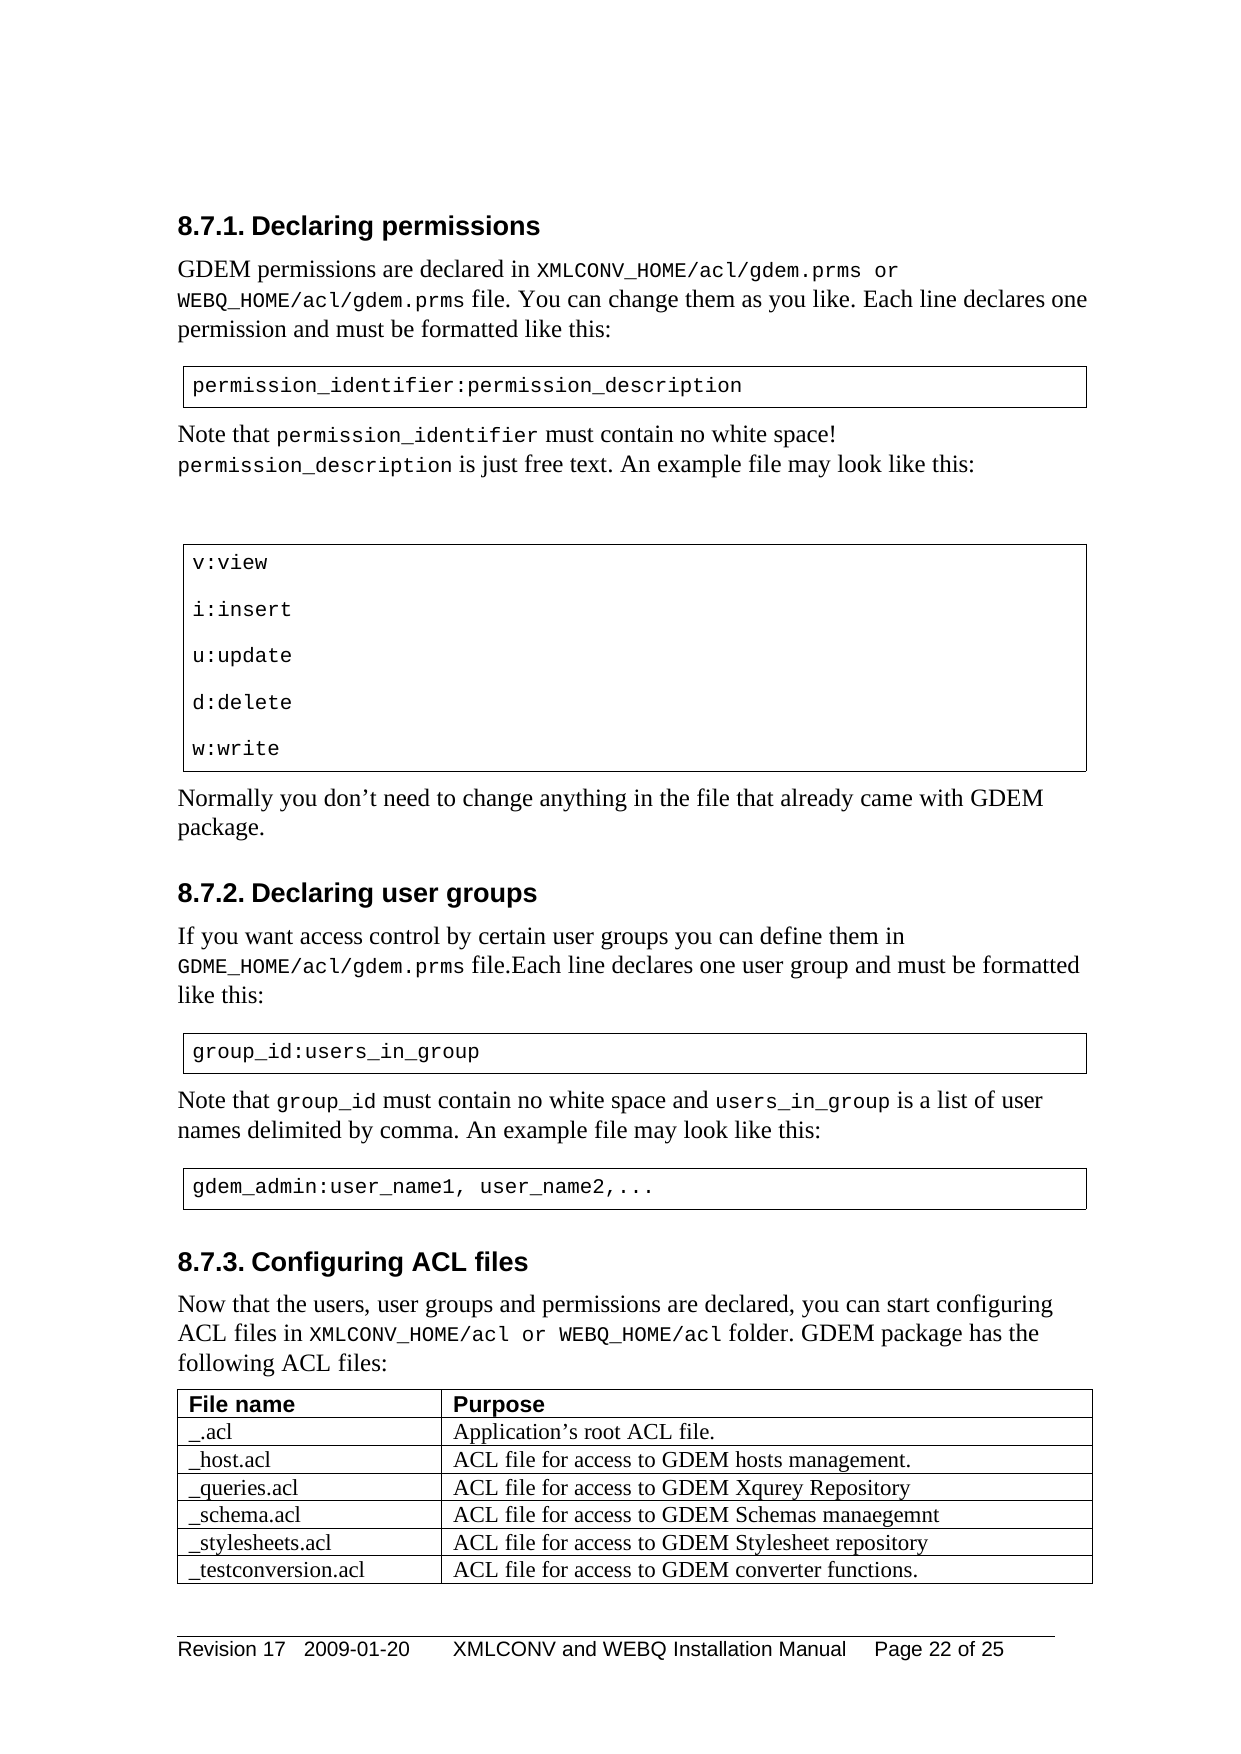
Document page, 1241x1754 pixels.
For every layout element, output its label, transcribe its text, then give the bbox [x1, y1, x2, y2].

table_cell _schema.acl [178, 1501, 441, 1528]
table_cell ACL file for access to GDEM Xqurey Repository [442, 1474, 1092, 1500]
text v:view [184, 545, 1086, 576]
text Normally you don’t need to change anything in the file that already came with GDEM package. [177, 782, 1092, 841]
text w:write [184, 730, 1086, 771]
text group_id:users_in_group [184, 1034, 1086, 1073]
text i:insert [184, 590, 1086, 622]
table_cell _testconversion.acl [178, 1556, 441, 1583]
table_cell _queries.acl [178, 1474, 441, 1500]
table_cell _host.acl [178, 1446, 441, 1472]
text Now that the users, user groups and permissions are declared, you can start configuring ACL files in XMLCONV_HOME/acl or WEBQ_HOME/acl folder. GDEM package has the following ACL files: [177, 1289, 1092, 1377]
table_cell Application’s root ACL file. [442, 1418, 1092, 1445]
table_header File name [178, 1390, 441, 1417]
table_header Purpose [442, 1390, 1092, 1417]
text If you want access control by certain user groups you can define them in GDME_HOME/acl/gdem.prms file.Each line declares one user group and must be formatted like this: [177, 921, 1092, 1009]
subtitle Declaring user groups [177, 877, 1092, 908]
text Note that group_id must contain no white space and users_in_group is a list of user names delimited by comma. An example file may look like this: [177, 1085, 1092, 1144]
table_cell _stylesheets.acl [178, 1529, 441, 1555]
subtitle Declaring permissions [177, 210, 1092, 241]
subtitle Configuring ACL files [177, 1246, 1092, 1277]
table_cell ACL file for access to GDEM Schemas manaegemnt [442, 1501, 1092, 1528]
text u:update [184, 637, 1086, 669]
text GDEM permissions are declared in XMLCONV_HOME/acl/gdem.prms or WEBQ_HOME/acl/gdem.prms file. You can change them as you like. Each line declares one permission and must be formatted like this: [177, 254, 1092, 343]
table_cell ACL file for access to GDEM hosts management. [442, 1446, 1092, 1472]
text d:delete [184, 683, 1086, 715]
text Note that permission_identifier must contain no white space! permission_description is just free text. An example file may look like this: [177, 419, 1092, 479]
table_cell ACL file for access to GDEM converter functions. [442, 1556, 1092, 1583]
text gdem_admin:user_name1, user_name2,... [184, 1169, 1086, 1209]
text permission_identifier:permission_description [184, 367, 1086, 407]
table_cell ACL file for access to GDEM Stylesheet repository [442, 1529, 1092, 1555]
table_cell _.acl [178, 1418, 441, 1445]
